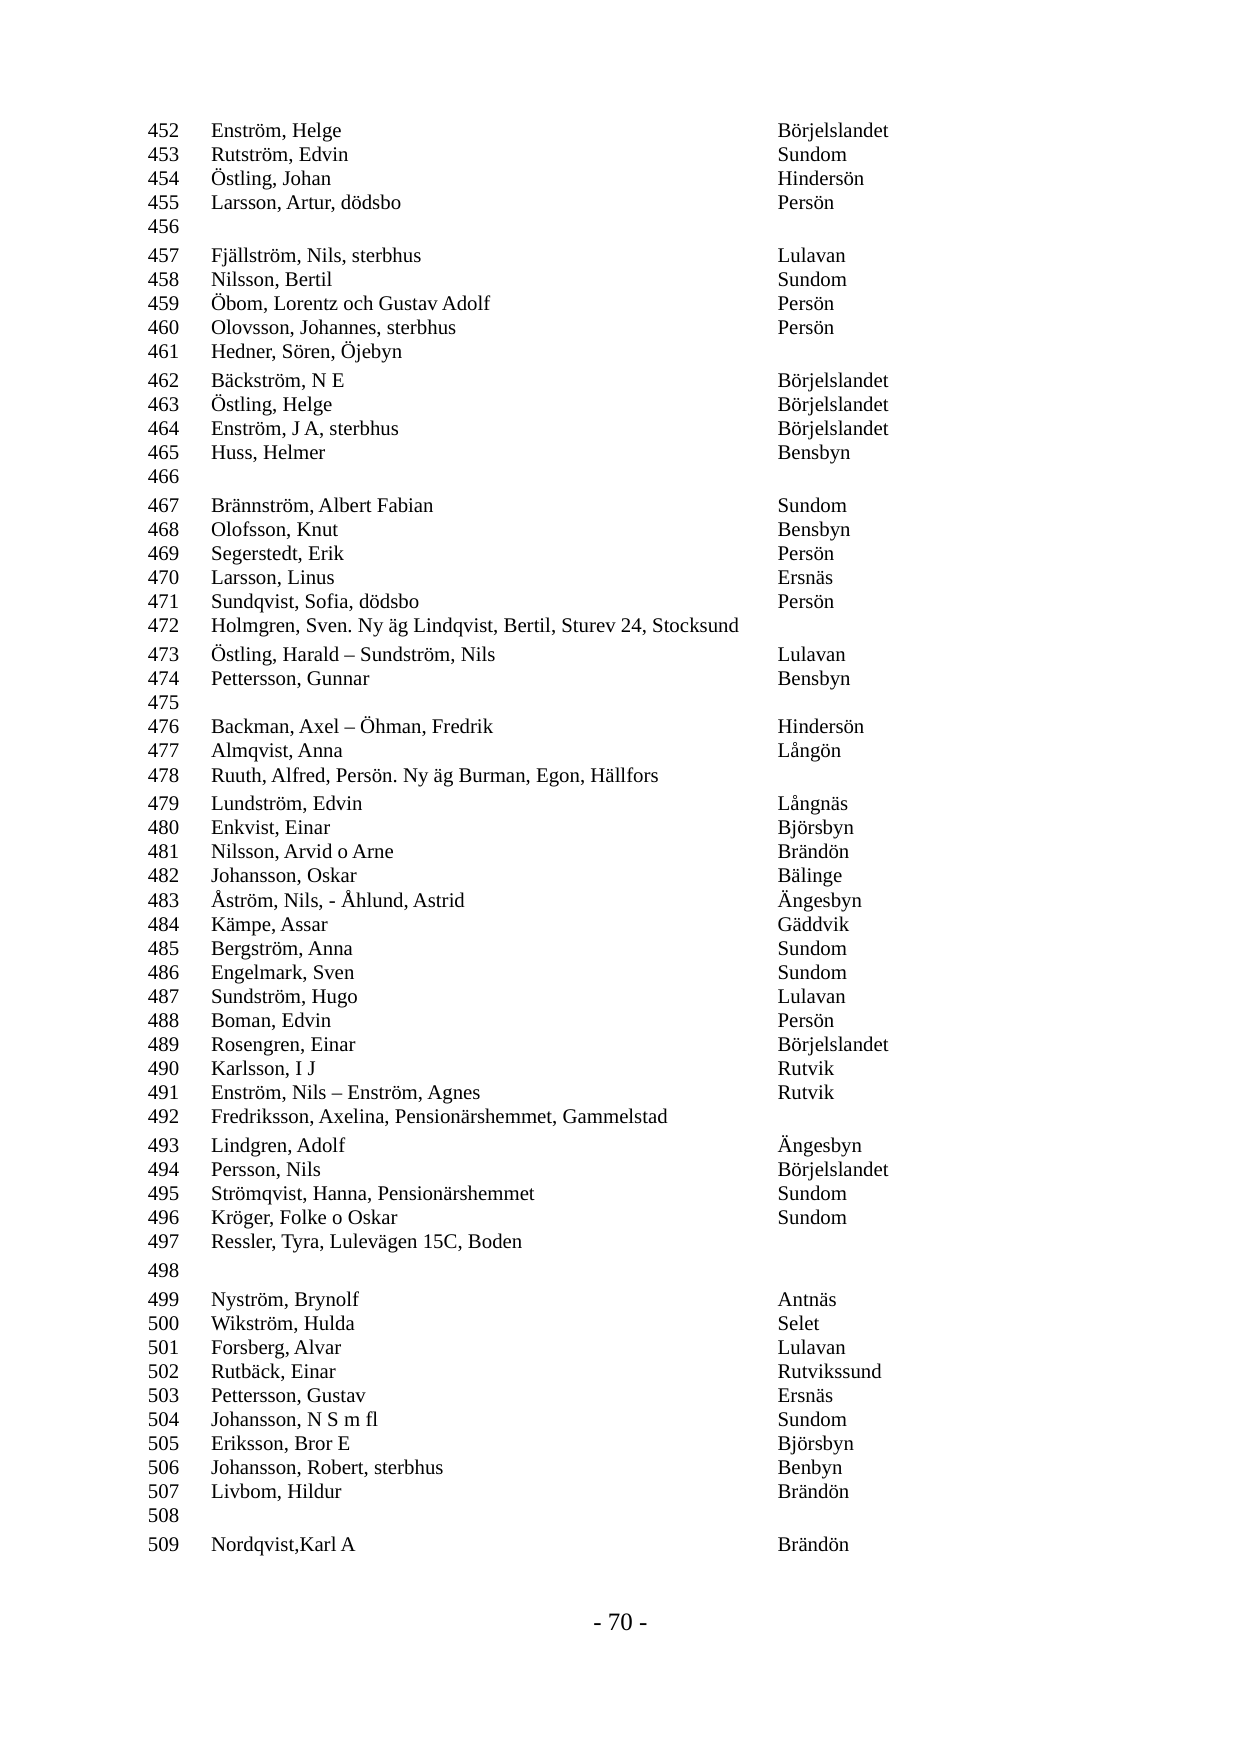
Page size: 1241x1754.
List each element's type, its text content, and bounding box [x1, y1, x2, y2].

table_cell [778, 1229, 1093, 1258]
table_cell 480 [148, 815, 211, 839]
table_cell [778, 1258, 1093, 1287]
table_cell Sundström, Hugo [211, 984, 777, 1008]
table_cell 472 [148, 614, 211, 642]
table_cell 482 [148, 864, 211, 887]
table_cell 501 [148, 1335, 211, 1359]
table_cell Pettersson, Gustav [211, 1383, 777, 1407]
table_cell 499 [148, 1287, 211, 1311]
table_cell 477 [148, 739, 211, 762]
table_cell Lindgren, Adolf [211, 1133, 777, 1157]
table_cell 507 [148, 1479, 211, 1503]
table_cell 460 [148, 315, 211, 339]
table_cell Fredriksson, Axelina, Pensionärshemmet, Gammelstad [211, 1104, 777, 1133]
table_cell Persson, Nils [211, 1157, 777, 1181]
table_cell Enkvist, Einar [211, 815, 777, 839]
table_cell 486 [148, 960, 211, 984]
table_cell 455 [148, 190, 211, 214]
table_cell Wikström, Hulda [211, 1311, 777, 1335]
table_cell Ruuth, Alfred, Persön. Ny äg Burman, Egon, Hällfors [211, 763, 777, 791]
table_cell Östling, Helge [211, 392, 777, 416]
table_cell Rutvikssund [778, 1359, 1093, 1383]
table_cell 479 [148, 791, 211, 815]
table_cell 469 [148, 541, 211, 565]
table_cell [778, 339, 1093, 368]
table_cell 476 [148, 714, 211, 738]
table_cell 488 [148, 1008, 211, 1032]
table_cell 490 [148, 1056, 211, 1080]
table_cell Börjelslandet [778, 392, 1093, 416]
table_cell Nyström, Brynolf [211, 1287, 777, 1311]
table_cell Lulavan [778, 642, 1093, 666]
table_cell 506 [148, 1455, 211, 1479]
table_cell 504 [148, 1407, 211, 1431]
table_cell 456 [148, 214, 211, 243]
table_cell Persön [778, 291, 1093, 315]
table_cell 478 [148, 763, 211, 791]
table_cell 459 [148, 291, 211, 315]
table_cell [211, 214, 777, 243]
table_cell Rutström, Edvin [211, 142, 777, 166]
table_cell 509 [148, 1532, 211, 1556]
table_cell 467 [148, 493, 211, 517]
table_cell Nilsson, Bertil [211, 267, 777, 291]
table_cell Persön [778, 1008, 1093, 1032]
table_cell [778, 763, 1093, 791]
table_cell Sundom [778, 936, 1093, 960]
table_cell Sundom [778, 142, 1093, 166]
table_cell Bäckström, N E [211, 368, 777, 392]
table_cell 471 [148, 589, 211, 613]
table_cell Östling, Harald – Sundström, Nils [211, 642, 777, 666]
table_cell 465 [148, 440, 211, 464]
table_cell Ängesbyn [778, 888, 1093, 912]
table_cell Karlsson, I J [211, 1056, 777, 1080]
table_cell Sundom [778, 1205, 1093, 1229]
table_cell Hindersön [778, 714, 1093, 738]
table_cell Lulavan [778, 1335, 1093, 1359]
table_cell Livbom, Hildur [211, 1479, 777, 1503]
table_cell 494 [148, 1157, 211, 1181]
table_cell 484 [148, 912, 211, 936]
table_cell Benbyn [778, 1455, 1093, 1479]
table_cell Ersnäs [778, 1383, 1093, 1407]
table_cell Fjällström, Nils, sterbhus [211, 243, 777, 267]
table_cell 503 [148, 1383, 211, 1407]
table_cell Sundom [778, 493, 1093, 517]
table_cell Johansson, N S m fl [211, 1407, 777, 1431]
table_cell Segerstedt, Erik [211, 541, 777, 565]
table_cell Långnäs [778, 791, 1093, 815]
table_cell 492 [148, 1104, 211, 1133]
table_cell 457 [148, 243, 211, 267]
table_cell 453 [148, 142, 211, 166]
table_cell Ressler, Tyra, Lulevägen 15C, Boden [211, 1229, 777, 1258]
table_cell Kröger, Folke o Oskar [211, 1205, 777, 1229]
table_cell 474 475 [148, 666, 211, 714]
table_cell Johansson, Oskar [211, 864, 777, 887]
table_cell Bensbyn [778, 517, 1093, 541]
table_cell 485 [148, 936, 211, 960]
table_cell Engelmark, Sven [211, 960, 777, 984]
table_cell Bälinge [778, 864, 1093, 887]
table_cell 493 [148, 1133, 211, 1157]
table_cell 496 [148, 1205, 211, 1229]
table_cell Rutvik [778, 1056, 1093, 1080]
table_cell Rosengren, Einar [211, 1032, 777, 1056]
table_cell Selet [778, 1311, 1093, 1335]
table_cell Ersnäs [778, 565, 1093, 589]
table_cell 458 [148, 267, 211, 291]
table_cell Gäddvik [778, 912, 1093, 936]
table_cell Åström, Nils, - Åhlund, Astrid [211, 888, 777, 912]
table_cell Huss, Helmer [211, 440, 777, 464]
table_cell Björsbyn [778, 815, 1093, 839]
table_cell Johansson, Robert, sterbhus [211, 1455, 777, 1479]
table_cell Börjelslandet [778, 118, 1093, 142]
table_cell Almqvist, Anna [211, 739, 777, 762]
table_cell Nordqvist,Karl A [211, 1532, 777, 1556]
table_cell Holmgren, Sven. Ny äg Lindqvist, Bertil, Sturev 24, Stocksund [211, 614, 777, 642]
table_cell Persön [778, 190, 1093, 214]
table_cell 487 [148, 984, 211, 1008]
table_cell 461 [148, 339, 211, 368]
table_cell [211, 1503, 777, 1532]
table_cell Persön [778, 315, 1093, 339]
table_cell Pettersson, Gunnar [211, 666, 777, 714]
table_cell Eriksson, Bror E [211, 1431, 777, 1455]
table_cell 463 [148, 392, 211, 416]
table_cell Persön [778, 541, 1093, 565]
table_cell 468 [148, 517, 211, 541]
table_cell Lulavan [778, 243, 1093, 267]
table_cell Sundqvist, Sofia, dödsbo [211, 589, 777, 613]
table_cell Brändön [778, 1479, 1093, 1503]
table_cell Börjelslandet [778, 1032, 1093, 1056]
table_cell [778, 1104, 1093, 1133]
table_cell Börjelslandet [778, 1157, 1093, 1181]
table_cell 502 [148, 1359, 211, 1383]
table_cell Larsson, Linus [211, 565, 777, 589]
table_cell 481 [148, 839, 211, 863]
table_cell Boman, Edvin [211, 1008, 777, 1032]
table_cell Rutbäck, Einar [211, 1359, 777, 1383]
table_cell [211, 1258, 777, 1287]
table_cell Börjelslandet [778, 368, 1093, 392]
table_cell Nilsson, Arvid o Arne [211, 839, 777, 863]
table_cell Långön [778, 739, 1093, 762]
table_cell Olovsson, Johannes, sterbhus [211, 315, 777, 339]
table_cell Kämpe, Assar [211, 912, 777, 936]
table_cell Forsberg, Alvar [211, 1335, 777, 1359]
table_cell Enström, J A, sterbhus [211, 416, 777, 440]
table_cell Strömqvist, Hanna, Pensionärshemmet [211, 1181, 777, 1205]
table_cell Larsson, Artur, dödsbo [211, 190, 777, 214]
table_cell Hedner, Sören, Öjebyn [211, 339, 777, 368]
table_cell [778, 614, 1093, 642]
table_cell 462 [148, 368, 211, 392]
table_cell 491 [148, 1080, 211, 1104]
table_cell Lulavan [778, 984, 1093, 1008]
table_cell Öbom, Lorentz och Gustav Adolf [211, 291, 777, 315]
table_cell Olofsson, Knut [211, 517, 777, 541]
table_cell Börjelslandet [778, 416, 1093, 440]
table_cell Enström, Nils – Enström, Agnes [211, 1080, 777, 1104]
table_cell 508 [148, 1503, 211, 1532]
table_cell 497 [148, 1229, 211, 1258]
table_cell Backman, Axel – Öhman, Fredrik [211, 714, 777, 738]
table_cell 466 [148, 464, 211, 493]
table_cell Enström, Helge [211, 118, 777, 142]
table_cell Östling, Johan [211, 166, 777, 190]
table_cell 483 [148, 888, 211, 912]
table_cell [778, 214, 1093, 243]
table_cell Brännström, Albert Fabian [211, 493, 777, 517]
table_cell 473 [148, 642, 211, 666]
table_cell Lundström, Edvin [211, 791, 777, 815]
table_cell Björsbyn [778, 1431, 1093, 1455]
table_cell Sundom [778, 267, 1093, 291]
table_cell Brändön [778, 1532, 1093, 1556]
table_cell Bergström, Anna [211, 936, 777, 960]
table_cell Bensbyn [778, 440, 1093, 464]
table_cell 489 [148, 1032, 211, 1056]
table_cell Antnäs [778, 1287, 1093, 1311]
table_cell 495 [148, 1181, 211, 1205]
table_cell 470 [148, 565, 211, 589]
table_cell Sundom [778, 960, 1093, 984]
table_cell 452 [148, 118, 211, 142]
table_cell Ängesbyn [778, 1133, 1093, 1157]
table_cell Sundom [778, 1407, 1093, 1431]
table_cell Bensbyn [778, 666, 1093, 714]
table_cell Sundom [778, 1181, 1093, 1205]
table_cell Brändön [778, 839, 1093, 863]
table_cell 500 [148, 1311, 211, 1335]
table_cell Persön [778, 589, 1093, 613]
table_cell Rutvik [778, 1080, 1093, 1104]
table_cell [211, 464, 777, 493]
table_cell [778, 1503, 1093, 1532]
table_cell [778, 464, 1093, 493]
table_cell Hindersön [778, 166, 1093, 190]
table_cell 454 [148, 166, 211, 190]
table_cell 498 [148, 1258, 211, 1287]
table_cell 505 [148, 1431, 211, 1455]
table_cell 464 [148, 416, 211, 440]
